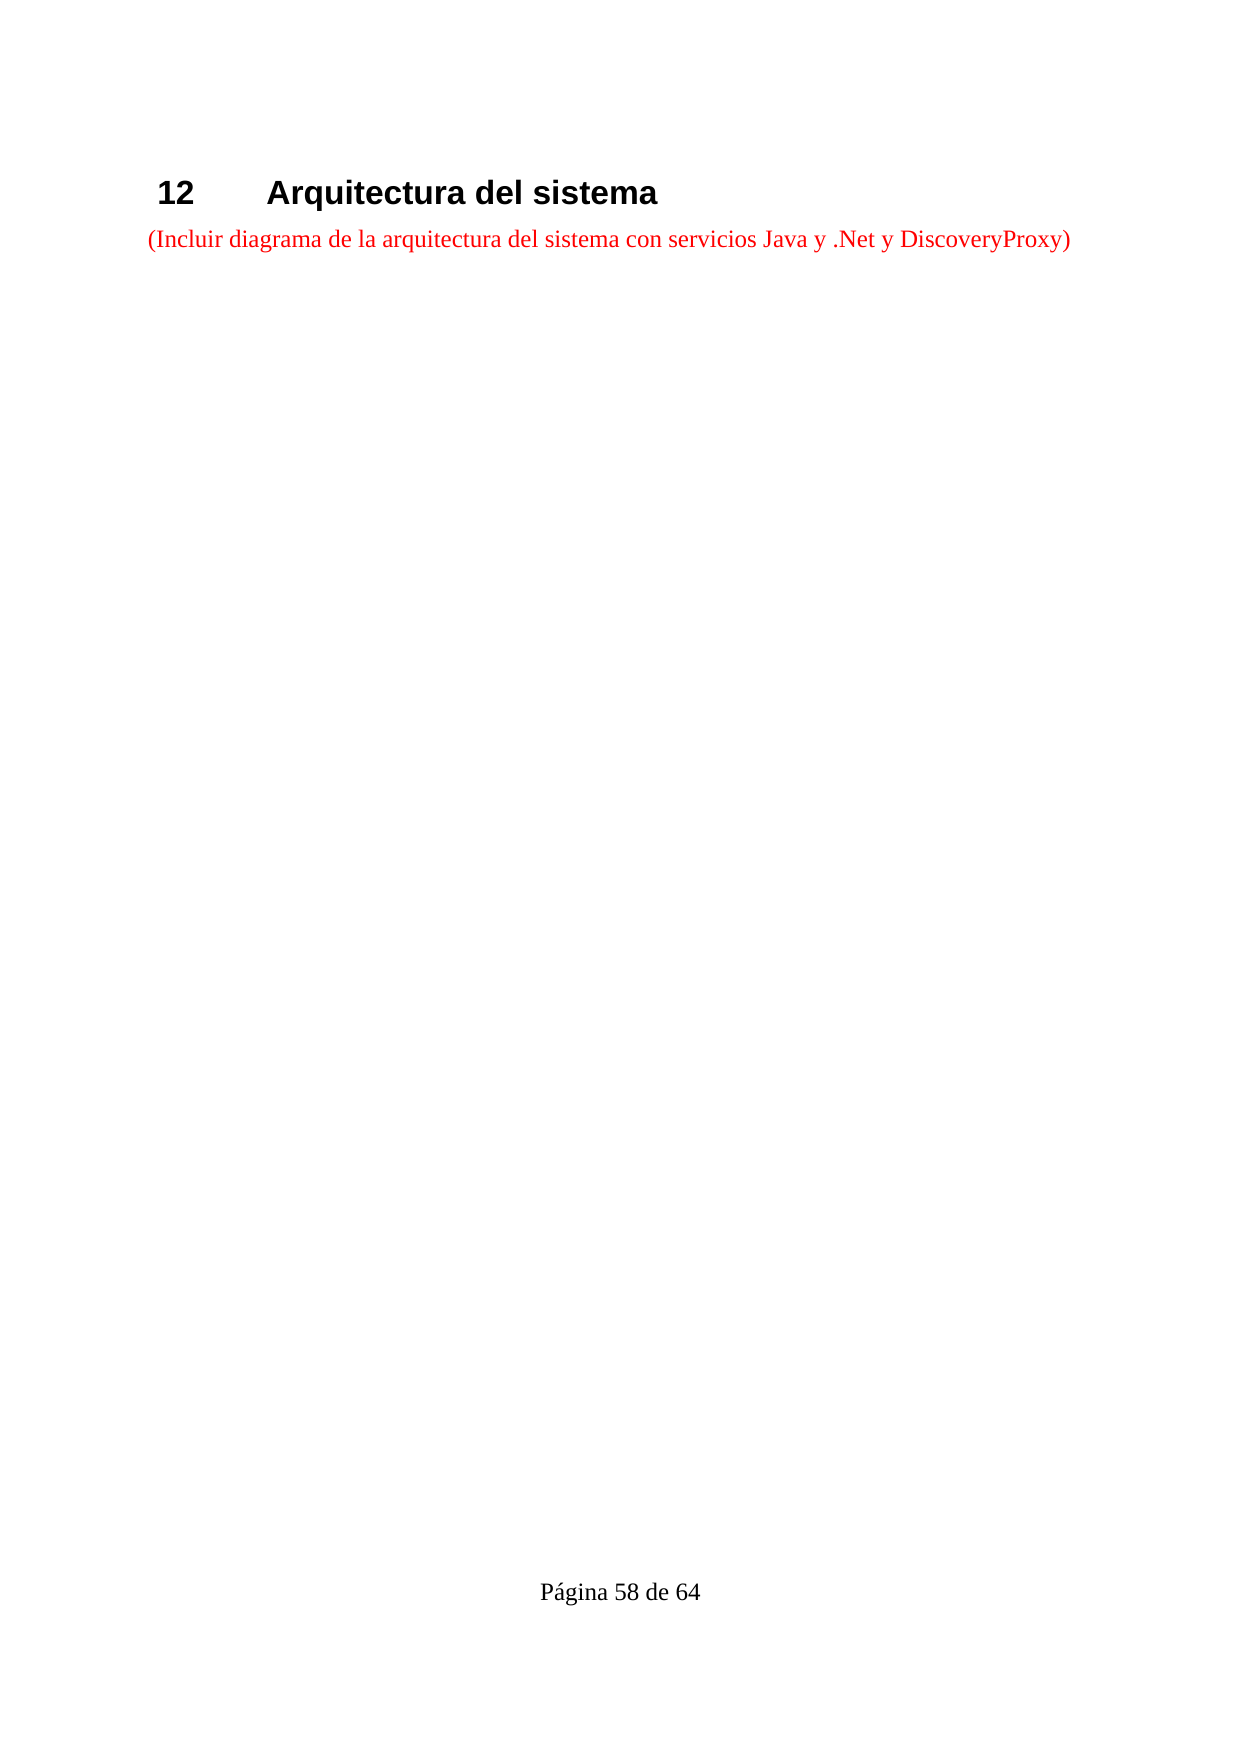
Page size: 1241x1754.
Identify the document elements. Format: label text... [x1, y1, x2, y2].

text (Incluir diagrama de la arquitectura del sistema con servicios Java y .Net y DiscoveryProxy) [148, 224, 1093, 252]
subtitle Arquitectura del sistema [148, 173, 1093, 211]
